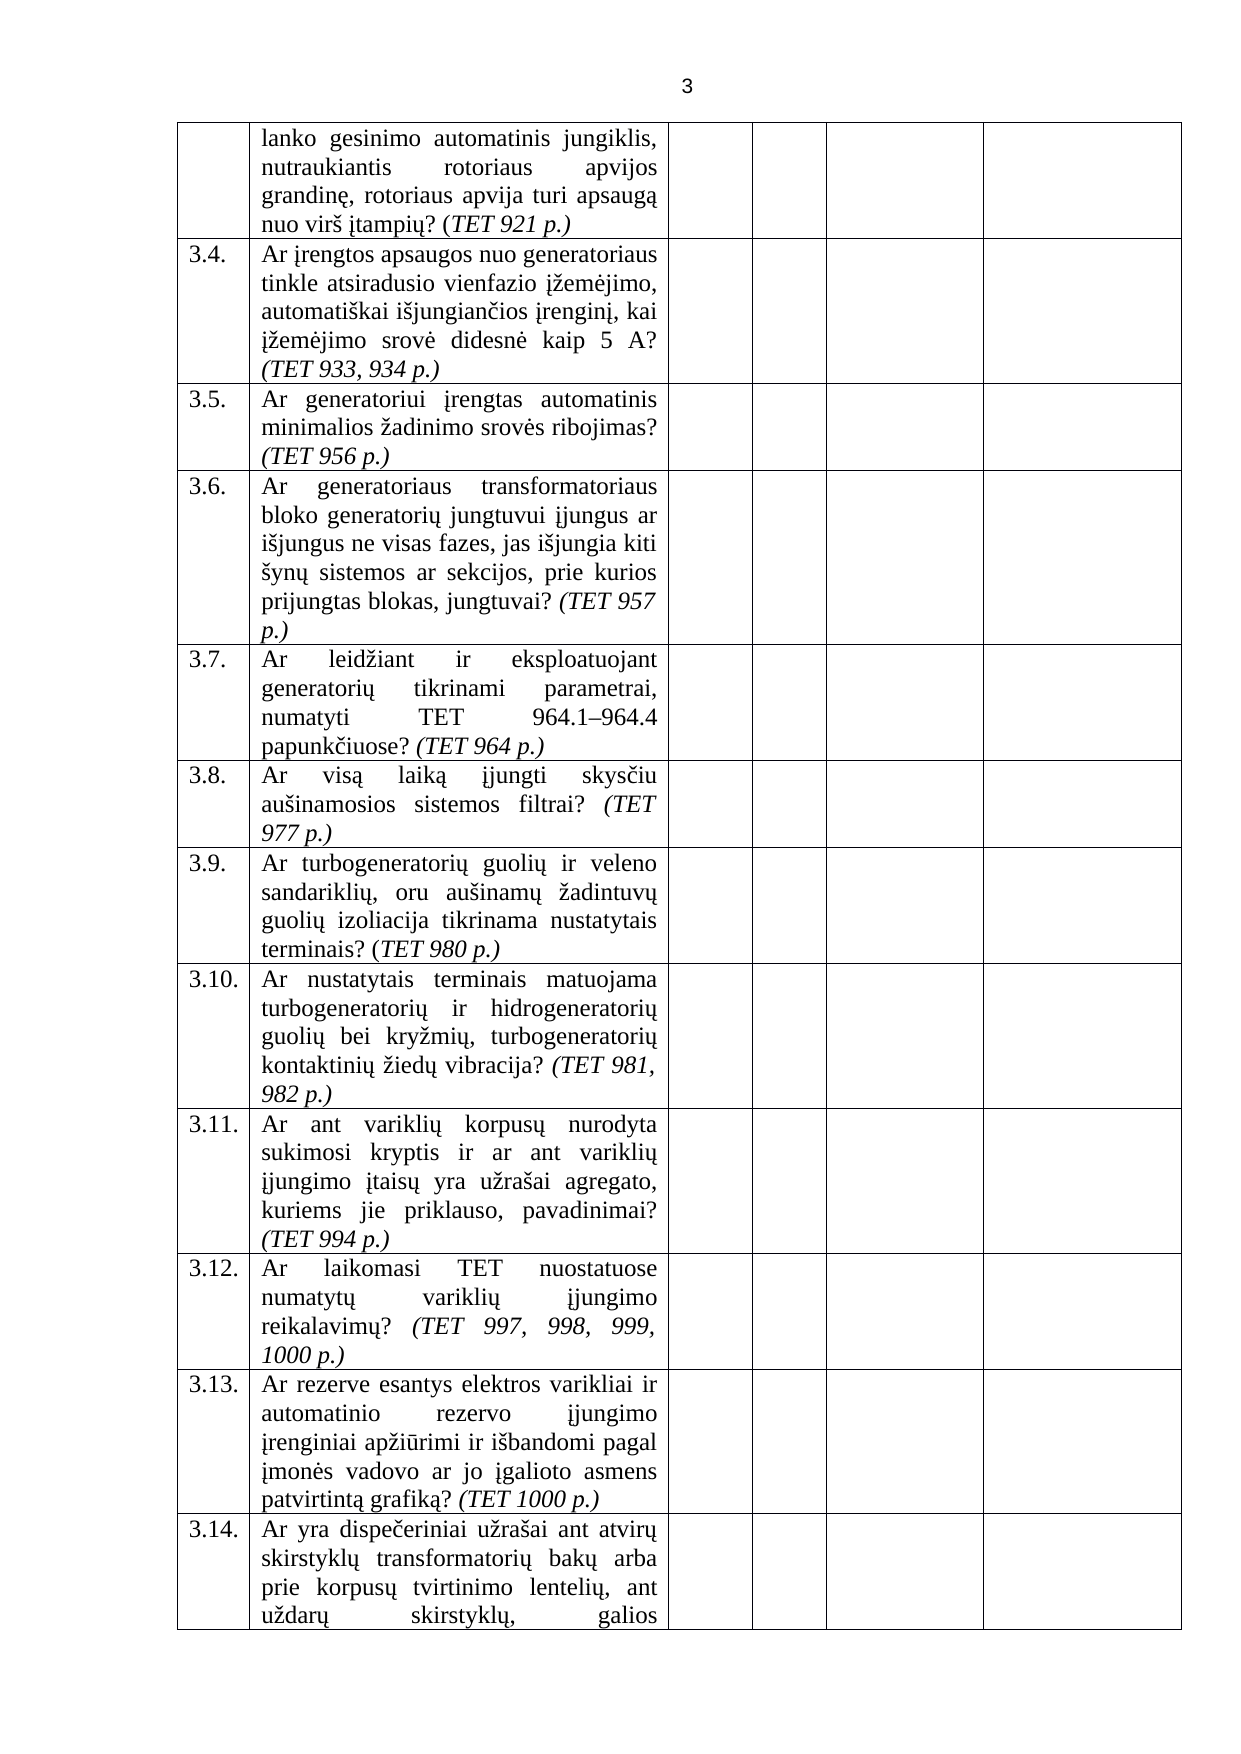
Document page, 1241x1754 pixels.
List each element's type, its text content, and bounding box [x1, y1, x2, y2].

table_cell [984, 1514, 1181, 1629]
table_cell [669, 645, 752, 759]
table_cell [984, 471, 1181, 643]
table_cell Ar laikomasi TET nuostatuose numatytų variklių įjungimo reikalavimų? (TET 997, 998, 999, 1000 p.) [250, 1254, 668, 1368]
table_cell [984, 761, 1181, 847]
table_cell [753, 964, 826, 1108]
table_cell [984, 1254, 1181, 1368]
table_cell [827, 645, 983, 759]
table_cell Ar ant variklių korpusų nurodyta sukimosi kryptis ir ar ant variklių įjungimo įtaisų yra užrašai agregato, kuriems jie priklauso, pavadinimai? (TET 994 p.) [250, 1109, 668, 1252]
table_cell [827, 384, 983, 470]
table_cell Ar nustatytais terminais matuojama turbogeneratorių ir hidrogeneratorių guolių bei kryžmių, turbogeneratorių kontaktinių žiedų vibracija? (TET 981, 982 p.) [250, 964, 668, 1108]
table_cell [753, 123, 826, 238]
table_cell lanko gesinimo automatinis jungiklis, nutraukiantis rotoriaus apvijos grandinę, rotoriaus apvija turi apsaugą nuo virš įtampių? (TET 921 p.) [250, 123, 668, 238]
table_cell 3.12. [178, 1254, 249, 1368]
table_cell [669, 1370, 752, 1513]
table_cell [827, 123, 983, 238]
table_cell Ar turbogeneratorių guolių ir veleno sandariklių, oru aušinamų žadintuvų guolių izoliacija tikrinama nustatytais terminais? (TET 980 p.) [250, 848, 668, 963]
table_cell [984, 239, 1181, 383]
table_cell [827, 471, 983, 643]
table_cell [669, 123, 752, 238]
table_cell [984, 384, 1181, 470]
table_cell Ar yra dispečeriniai užrašai ant atvirų skirstyklų transformatorių bakų arba prie korpusų tvirtinimo lentelių, ant uždarų skirstyklų, galios [250, 1514, 668, 1629]
table_cell [669, 848, 752, 963]
table_cell Ar visą laiką įjungti skysčiu aušinamosios sistemos filtrai? (TET 977 p.) [250, 761, 668, 847]
table_cell Ar įrengtos apsaugos nuo generatoriaus tinkle atsiradusio vienfazio įžemėjimo, automatiškai išjungiančios įrenginį, kai įžemėjimo srovė didesnė kaip 5 A? (TET 933, 934 p.) [250, 239, 668, 383]
table_cell 3.14. [178, 1514, 249, 1629]
table_cell 3.4. [178, 239, 249, 383]
table_cell [984, 645, 1181, 759]
table_cell [669, 471, 752, 643]
table_cell 3.5. [178, 384, 249, 470]
table_cell 3.11. [178, 1109, 249, 1252]
table_cell [984, 123, 1181, 238]
table_cell Ar leidžiant ir eksploatuojant generatorių tikrinami parametrai, numatyti TET 964.1–964.4 papunkčiuose? (TET 964 p.) [250, 645, 668, 759]
table_cell [984, 964, 1181, 1108]
table_cell [827, 1109, 983, 1252]
table_cell 3.9. [178, 848, 249, 963]
table_cell [669, 964, 752, 1108]
table_cell [984, 1370, 1181, 1513]
table_cell [669, 1254, 752, 1368]
table_cell [753, 1370, 826, 1513]
table_cell [669, 1109, 752, 1252]
table_cell [669, 384, 752, 470]
table_cell [827, 848, 983, 963]
table_cell [753, 1254, 826, 1368]
table_cell [753, 1514, 826, 1629]
table_cell [753, 761, 826, 847]
table_cell 3.10. [178, 964, 249, 1108]
table_cell [669, 761, 752, 847]
table_cell 3.8. [178, 761, 249, 847]
table_cell [827, 964, 983, 1108]
table_cell [753, 848, 826, 963]
table_cell [669, 1514, 752, 1629]
table_cell [178, 123, 249, 238]
table_cell [984, 1109, 1181, 1252]
table_cell [827, 1254, 983, 1368]
table_cell Ar generatoriaus transformatoriaus bloko generatorių jungtuvui įjungus ar išjungus ne visas fazes, jas išjungia kiti šynų sistemos ar sekcijos, prie kurios prijungtas blokas, jungtuvai? (TET 957 p.) [250, 471, 668, 643]
table_cell [827, 1514, 983, 1629]
table_cell Ar generatoriui įrengtas automatinis minimalios žadinimo srovės ribojimas? (TET 956 p.) [250, 384, 668, 470]
table_cell [753, 239, 826, 383]
table_cell [984, 848, 1181, 963]
table_cell [669, 239, 752, 383]
table_cell [753, 1109, 826, 1252]
table_cell 3.7. [178, 645, 249, 759]
table_cell Ar rezerve esantys elektros varikliai ir automatinio rezervo įjungimo įrenginiai apžiūrimi ir išbandomi pagal įmonės vadovo ar jo įgalioto asmens patvirtintą grafiką? (TET 1000 p.) [250, 1370, 668, 1513]
table_cell [827, 1370, 983, 1513]
table_cell [753, 645, 826, 759]
table_cell [827, 239, 983, 383]
table_cell 3.6. [178, 471, 249, 643]
table_cell [753, 384, 826, 470]
table_cell [827, 761, 983, 847]
table_cell 3.13. [178, 1370, 249, 1513]
table_cell [753, 471, 826, 643]
